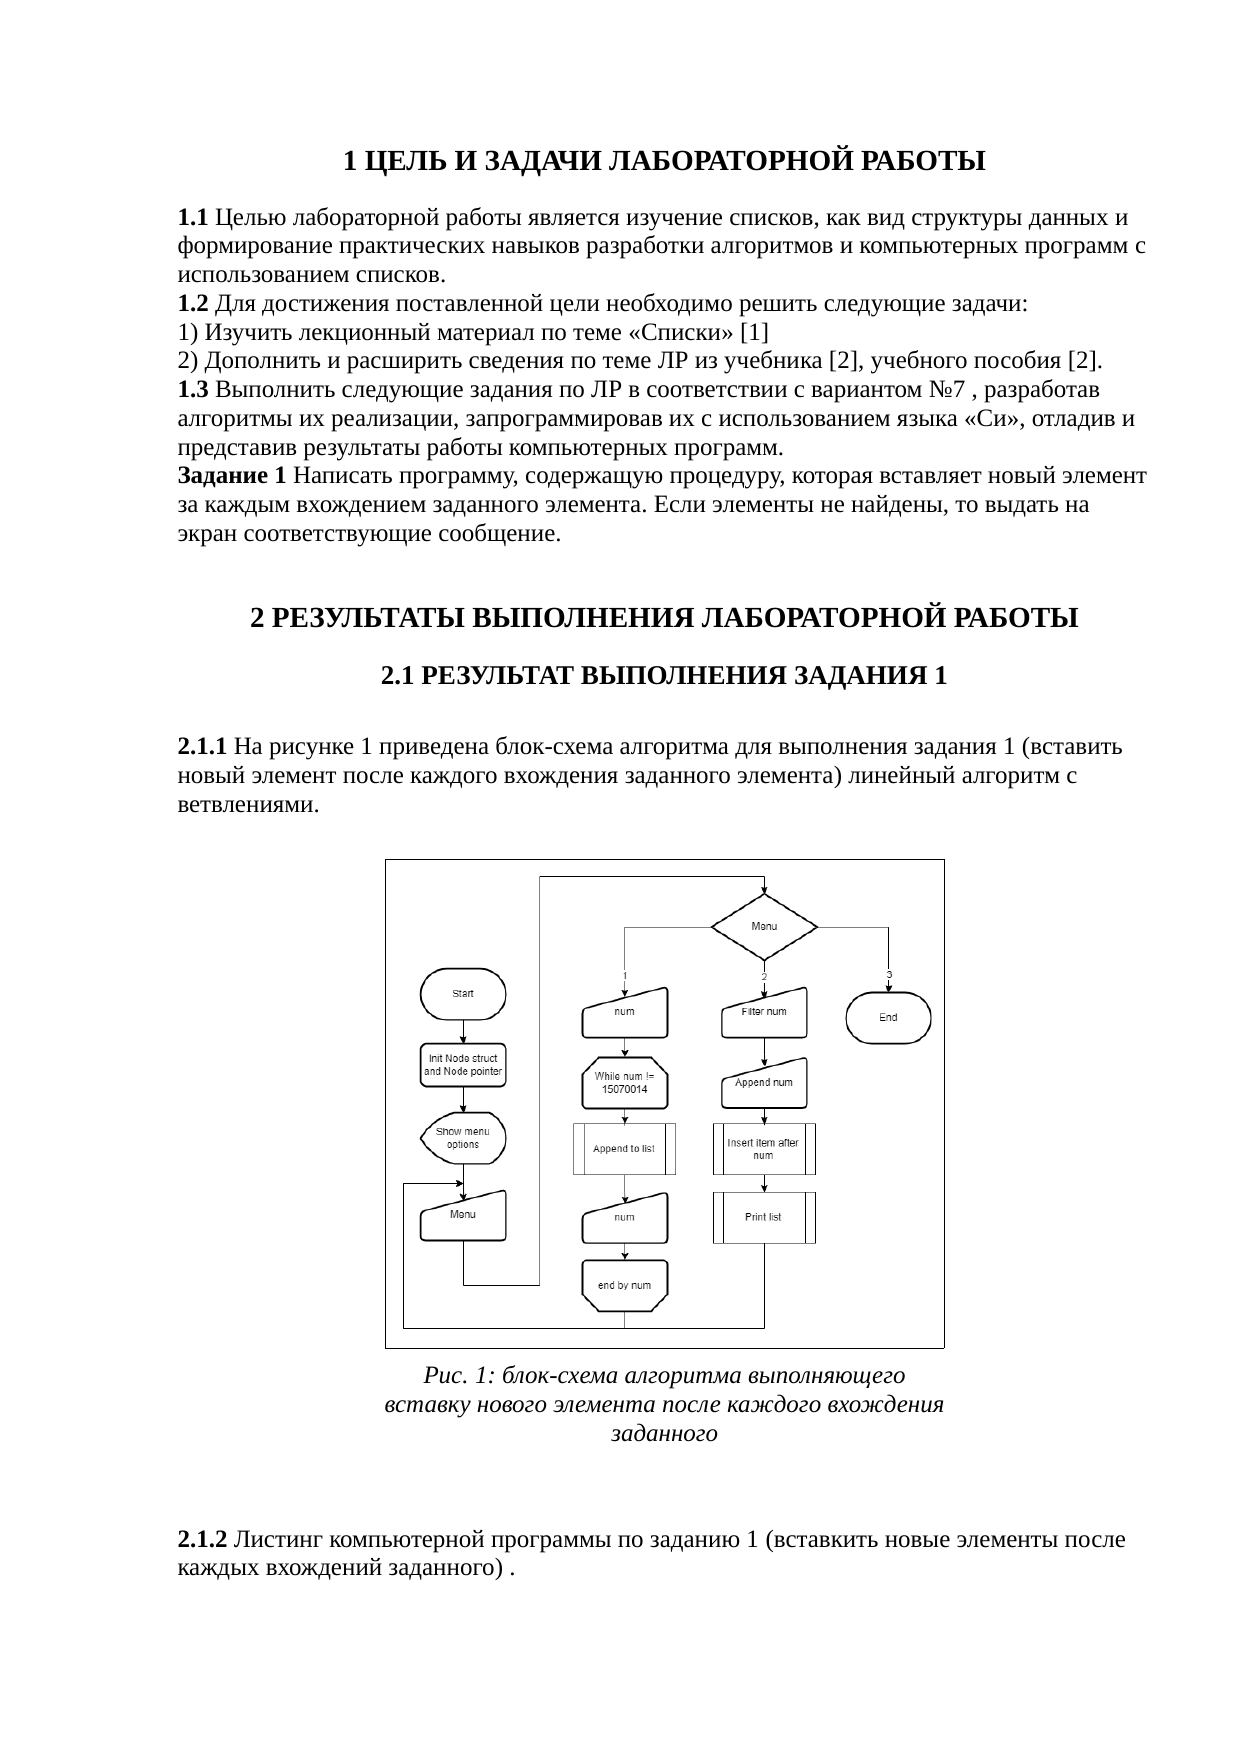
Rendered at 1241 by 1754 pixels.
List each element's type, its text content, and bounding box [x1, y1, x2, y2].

subtitle 1 Цель и задачи лабораторной работы [177, 143, 1152, 177]
subtitle 2 Результаты выполнения лабораторной работы [177, 600, 1152, 634]
subtitle 2.1 РЕЗУЛЬТАТ ВЫПОЛНЕНИЯ ЗАДАНИЯ 1 [177, 659, 1152, 690]
text 2.1.2 Листинг компьютерной программы по заданию 1 (вставкить новые элементы после каждых вхождений заданного) . [177, 1524, 1152, 1581]
text 1.3 Выполнить следующие задания по ЛР в соответствии с вариантом №7 , разработав алгоритмы их реализации, запрограммировав их с использованием языка «Си», отладив и представив результаты работы компьютерных программ. [177, 374, 1152, 460]
text 1) Изучить лекционный материал по теме «Списки» [1] [177, 317, 1152, 345]
text Рис. 1: блок-схема алгоритма выполняющего вставку нового элемента после каждого вхождения заданного [382, 859, 947, 1446]
text 1.2 Для достижения поставленной цели необходимо решить следующие задачи: [177, 288, 1152, 317]
text 2) Дополнить и расширить сведения по теме ЛР из учебника [2], учебного пособия [2]. [177, 345, 1152, 374]
text 1.1 Целью лабораторной работы является изучение списков, как вид структуры данных и формирование практических навыков разработки алгоритмов и компьютерных программ с использованием списков. [177, 202, 1152, 288]
text 2.1.1 На рисунке 1 приведена блок-схема алгоритма для выполнения задания 1 (вставить новый элемент после каждого вхождения заданного элемента) линейный алгоритм с ветвлениями. [177, 731, 1152, 818]
picture [397, 871, 932, 1336]
text Задание 1 Написать программу, содержащую процедуру, которая вставляет новый элемент за каждым вхождением заданного элемента. Если элементы не найдены, то выдать на экран соответствующие сообщение. [177, 460, 1152, 547]
